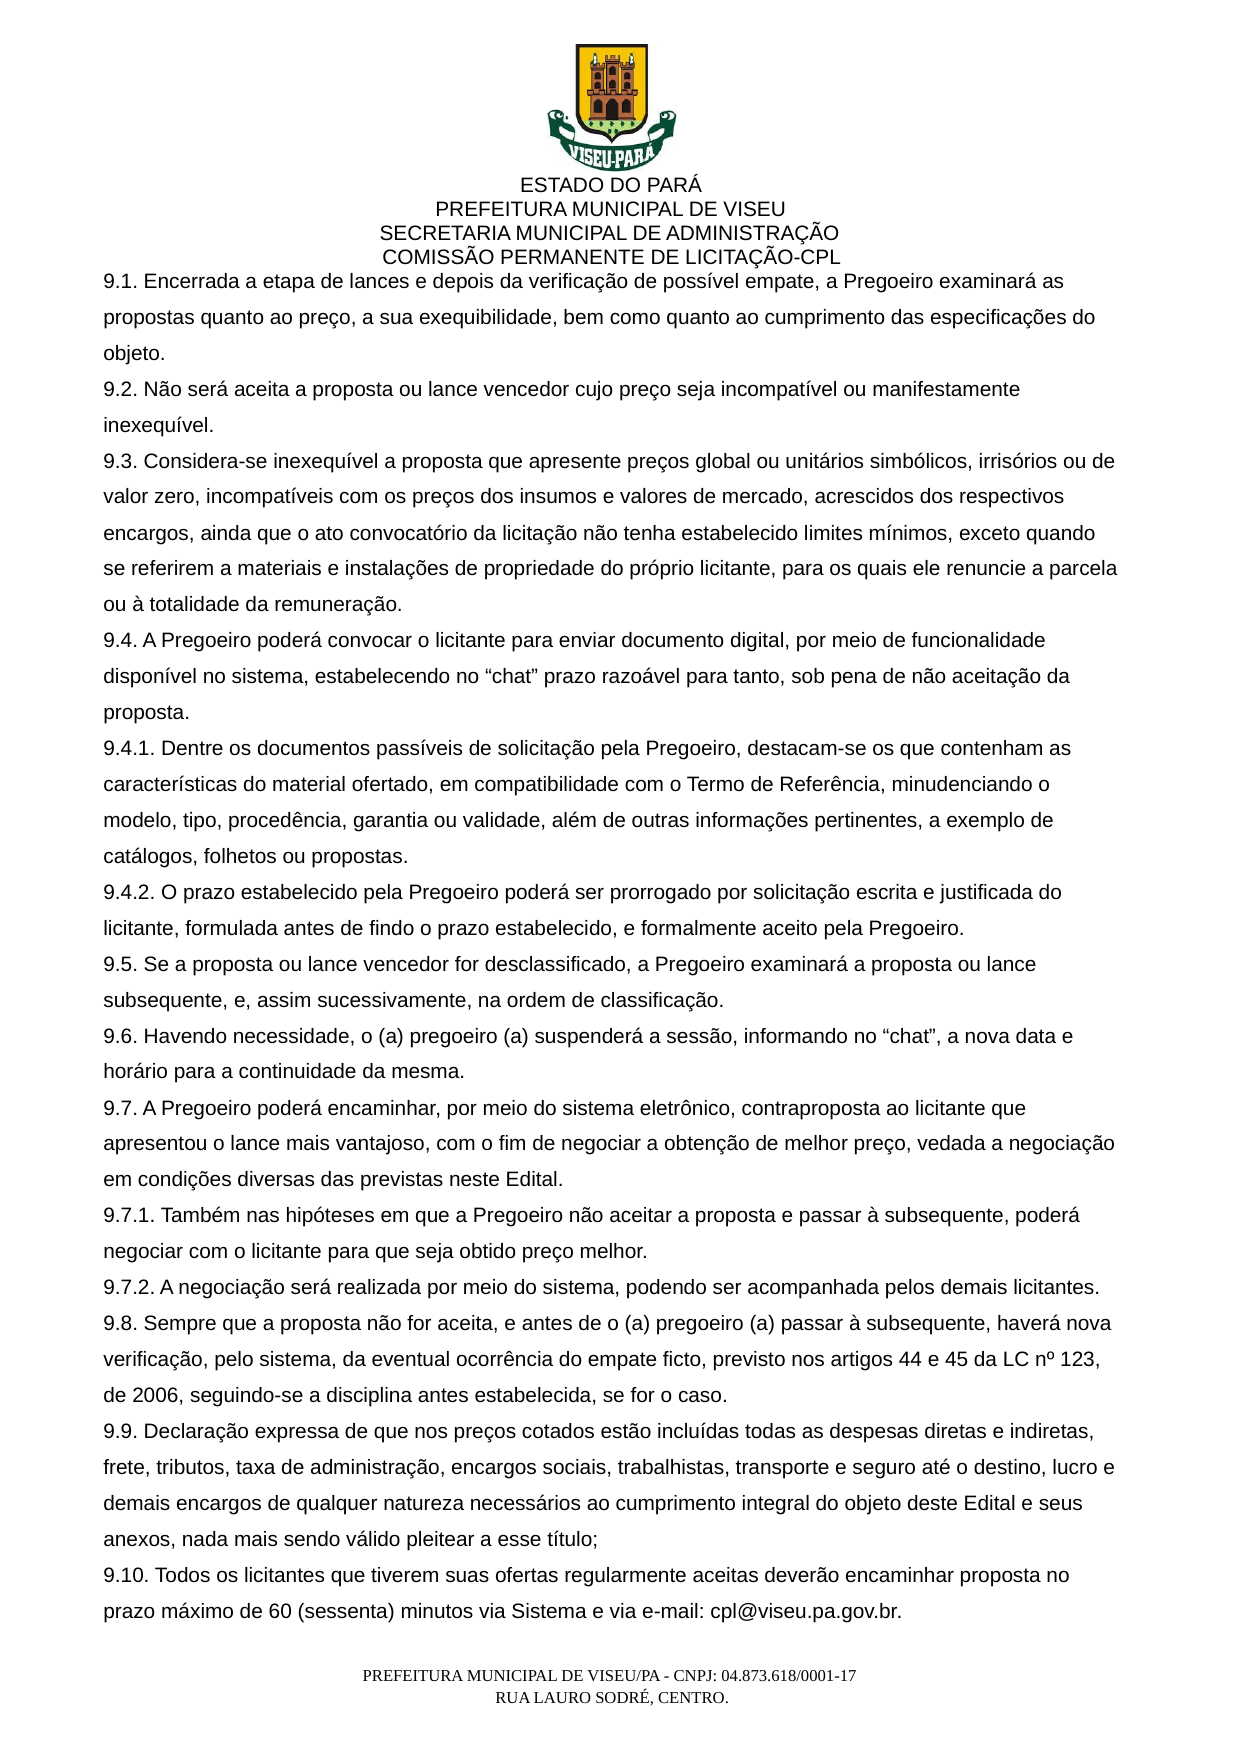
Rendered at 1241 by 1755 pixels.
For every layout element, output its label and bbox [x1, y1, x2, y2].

picture [547, 44, 677, 172]
